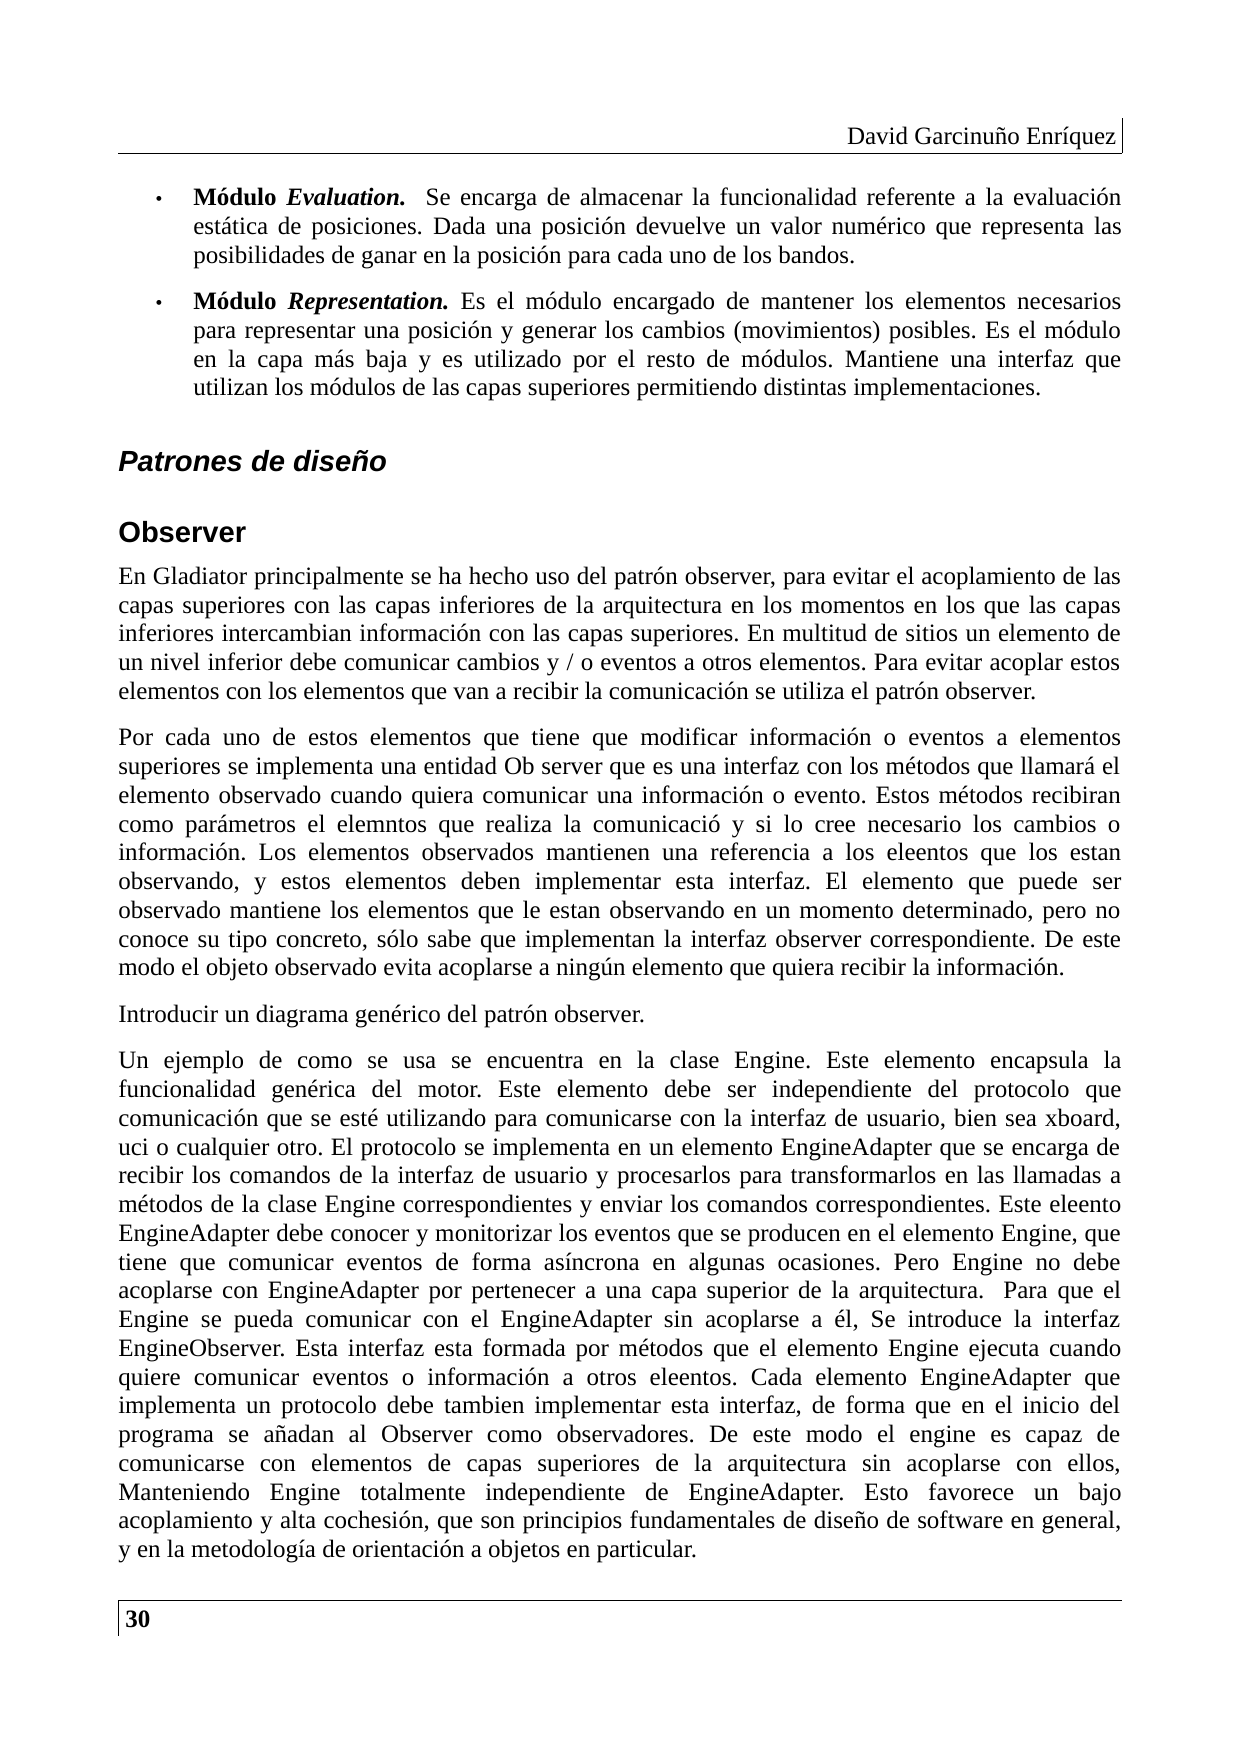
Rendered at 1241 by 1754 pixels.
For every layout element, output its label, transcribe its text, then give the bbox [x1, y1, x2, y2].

text Un ejemplo de como se usa se encuentra en la clase Engine. Este elemento encapsula la funcionalidad genérica del motor. Este elemento debe ser independiente del protocolo que comunicación que se esté utilizando para comunicarse con la interfaz de usuario, bien sea xboard, uci o cualquier otro. El protocolo se implementa en un elemento EngineAdapter que se encarga de recibir los comandos de la interfaz de usuario y procesarlos para transformarlos en las llamadas a métodos de la clase Engine correspondientes y enviar los comandos correspondientes. Este eleento EngineAdapter debe conocer y monitorizar los eventos que se producen en el elemento Engine, que tiene que comunicar eventos de forma asíncrona en algunas ocasiones. Pero Engine no debe acoplarse con EngineAdapter por pertenecer a una capa superior de la arquitectura. Para que el Engine se pueda comunicar con el EngineAdapter sin acoplarse a él, Se introduce la interfaz EngineObserver. Esta interfaz esta formada por métodos que el elemento Engine ejecuta cuando quiere comunicar eventos o información a otros eleentos. Cada elemento EngineAdapter que implementa un protocolo debe tambien implementar esta interfaz, de forma que en el inicio del programa se añadan al Observer como observadores. De este modo el engine es capaz de comunicarse con elementos de capas superiores de la arquitectura sin acoplarse con ellos, Manteniendo Engine totalmente independiente de EngineAdapter. Esto favorece un bajo acoplamiento y alta cochesión, que son principios fundamentales de diseño de software en general, y en la metodología de orientación a objetos en particular. [118, 1045, 1122, 1563]
text Por cada uno de estos elementos que tiene que modificar información o eventos a elementos superiores se implementa una entidad Ob server que es una interfaz con los métodos que llamará el elemento observado cuando quiera comunicar una información o evento. Estos métodos recibiran como parámetros el elemntos que realiza la comunicació y si lo cree necesario los cambios o información. Los elementos observados mantienen una referencia a los eleentos que los estan observando, y estos elementos deben implementar esta interfaz. El elemento que puede ser observado mantiene los elementos que le estan observando en un momento determinado, pero no conoce su tipo concreto, sólo sabe que implementan la interfaz observer correspondiente. De este modo el objeto observado evita acoplarse a ningún elemento que quiera recibir la información. [118, 722, 1122, 981]
list Módulo Representation. Es el módulo encargado de mantener los elementos necesarios para representar una posición y generar los cambios (movimientos) posibles. Es el módulo en la capa más baja y es utilizado por el resto de módulos. Mantiene una interfaz que utilizan los módulos de las capas superiores permitiendo distintas implementaciones. [156, 286, 1122, 401]
text En Gladiator principalmente se ha hecho uso del patrón observer, para evitar el acoplamiento de las capas superiores con las capas inferiores de la arquitectura en los momentos en los que las capas inferiores intercambian información con las capas superiores. En multitud de sitios un elemento de un nivel inferior debe comunicar cambios y / o eventos a otros elementos. Para evitar acoplar estos elementos con los elementos que van a recibir la comunicación se utiliza el patrón observer. [118, 561, 1122, 705]
list Módulo Evaluation. Se encarga de almacenar la funcionalidad referente a la evaluación estática de posiciones. Dada una posición devuelve un valor numérico que representa las posibilidades de ganar en la posición para cada uno de los bandos. [156, 182, 1122, 268]
subtitle Patrones de diseño [118, 444, 1122, 477]
text Introducir un diagrama genérico del patrón observer. [118, 999, 1122, 1028]
subtitle Observer [118, 515, 1122, 548]
